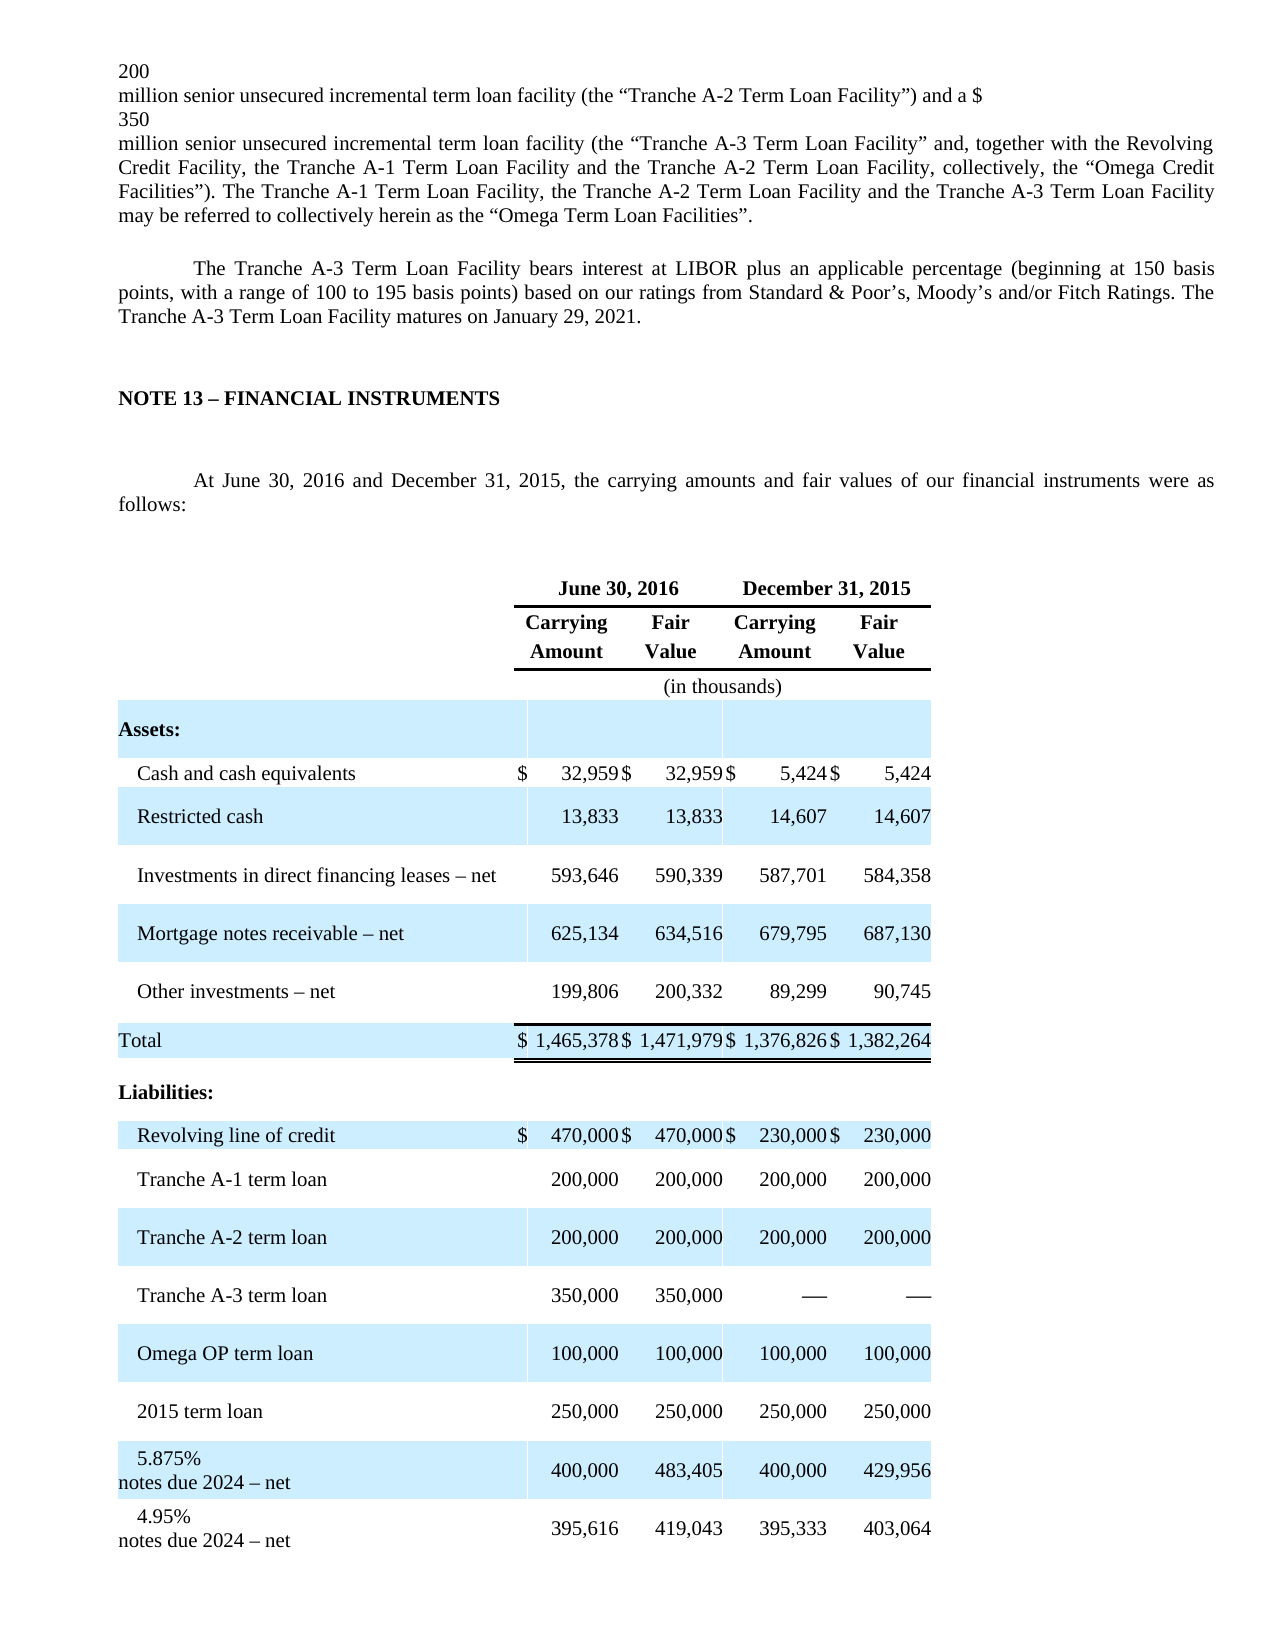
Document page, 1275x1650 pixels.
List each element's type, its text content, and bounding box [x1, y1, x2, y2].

table_cell $ [723, 1026, 736, 1058]
table_cell [827, 1441, 840, 1499]
table_cell [723, 1499, 736, 1557]
table_cell 403,064 [840, 1499, 931, 1557]
table_cell 634,516 [632, 904, 722, 962]
table_cell Amount [514, 637, 618, 668]
table_cell 5.875% notes due 2024 – net [118, 1441, 512, 1499]
table_cell [514, 1324, 527, 1382]
table_header June 30, 2016 [514, 573, 722, 605]
table_cell [632, 700, 722, 758]
table_cell $ [723, 759, 736, 787]
table_cell Fair [827, 608, 931, 637]
table_cell 200,000 [736, 1208, 827, 1266]
table_cell 100,000 [632, 1324, 722, 1382]
table_cell (in thousands) [514, 671, 931, 700]
table_cell 200,000 [840, 1150, 931, 1208]
table_cell 13,833 [528, 787, 618, 845]
table_cell 199,806 [528, 962, 618, 1023]
text 200 [118, 59, 1216, 83]
table_cell 32,959 [632, 759, 722, 787]
table_cell $ [723, 1121, 736, 1149]
table_cell 200,332 [632, 962, 722, 1023]
table_cell 587,701 [736, 845, 827, 904]
table_cell [827, 1383, 840, 1441]
table_cell [723, 787, 736, 845]
table_cell Restricted cash [118, 787, 512, 845]
table_cell — [736, 1266, 827, 1324]
table_cell — [840, 1266, 931, 1324]
table_cell Revolving line of credit [118, 1121, 512, 1149]
table_cell [827, 962, 840, 1023]
table_cell 200,000 [528, 1150, 618, 1208]
table_cell [514, 787, 527, 845]
table_cell Fair [618, 608, 722, 637]
table_cell [618, 1266, 632, 1324]
table_cell [118, 637, 512, 668]
table_cell 200,000 [528, 1208, 618, 1266]
table_cell [618, 1208, 632, 1266]
table_cell [827, 700, 840, 758]
table_cell 5,424 [840, 759, 931, 787]
table_cell 14,607 [736, 787, 827, 845]
table_cell [723, 904, 736, 962]
table_cell [723, 962, 736, 1023]
table_cell [723, 1324, 736, 1382]
table_cell 230,000 [736, 1121, 827, 1149]
text million senior unsecured incremental term loan facility (the “Tranche A-2 Term Loan Facility”) and a $ [118, 83, 1216, 107]
table_cell [618, 1063, 632, 1121]
table_cell [618, 1441, 632, 1499]
table_cell $ [618, 1026, 632, 1058]
table_cell 429,956 [840, 1441, 931, 1499]
table_cell [723, 1063, 736, 1121]
table_cell Liabilities: [118, 1058, 512, 1121]
table_cell 350,000 [632, 1266, 722, 1324]
table_cell [827, 845, 840, 904]
table_cell 100,000 [840, 1324, 931, 1382]
table_cell Value [827, 637, 931, 668]
table_cell [840, 1063, 931, 1121]
table_cell [632, 1063, 722, 1121]
table_cell [723, 700, 736, 758]
table_cell 593,646 [528, 845, 618, 904]
table_cell 1,382,264 [840, 1026, 931, 1058]
table_cell [118, 668, 512, 700]
text At June 30, 2016 and December 31, 2015, the carrying amounts and fair values of our financial instruments were as follows: [118, 467, 1216, 516]
table_cell [514, 1383, 527, 1441]
table_cell Amount [723, 637, 827, 668]
table_cell [514, 962, 527, 1023]
table_cell Tranche A-2 term loan [118, 1208, 512, 1266]
table_cell Carrying [723, 608, 827, 637]
table_cell [118, 605, 512, 637]
table_cell Other investments – net [118, 962, 512, 1023]
table_cell [723, 845, 736, 904]
table_cell 100,000 [528, 1324, 618, 1382]
table_cell [827, 1208, 840, 1266]
table_cell $ [618, 1121, 632, 1149]
table_cell [514, 700, 527, 758]
table_cell $ [827, 1026, 840, 1058]
table_cell 395,616 [528, 1499, 618, 1557]
table_cell 200,000 [632, 1208, 722, 1266]
table_cell [618, 962, 632, 1023]
table_cell 5,424 [736, 759, 827, 787]
table_cell Assets: [118, 700, 512, 758]
table_cell 590,339 [632, 845, 722, 904]
table_cell [723, 1208, 736, 1266]
table_cell [514, 1208, 527, 1266]
table_cell Tranche A-1 term loan [118, 1150, 512, 1208]
table_cell 250,000 [528, 1383, 618, 1441]
table_cell 250,000 [840, 1383, 931, 1441]
text 350 [118, 107, 1216, 131]
table_cell Carrying [514, 608, 618, 637]
table_cell [723, 1383, 736, 1441]
table_cell 419,043 [632, 1499, 722, 1557]
table_cell [618, 1499, 632, 1557]
table_header [118, 573, 512, 605]
table_cell $ [827, 1121, 840, 1149]
table_cell 400,000 [736, 1441, 827, 1499]
table_cell 200,000 [840, 1208, 931, 1266]
table_cell [514, 1150, 527, 1208]
table_cell [618, 904, 632, 962]
table_cell [827, 1266, 840, 1324]
table_cell [618, 1150, 632, 1208]
table_cell 1,471,979 [632, 1026, 722, 1058]
table_cell 350,000 [528, 1266, 618, 1324]
table_cell 483,405 [632, 1441, 722, 1499]
table_cell 32,959 [528, 759, 618, 787]
table_cell [618, 700, 632, 758]
text NOTE 13 – FINANCIAL INSTRUMENTS [118, 386, 1216, 410]
table_cell 1,465,378 [528, 1026, 618, 1058]
table_cell Cash and cash equivalents [118, 759, 512, 787]
table_cell [736, 1063, 827, 1121]
table_cell 400,000 [528, 1441, 618, 1499]
table_cell 13,833 [632, 787, 722, 845]
table_cell $ [618, 759, 632, 787]
table_cell 687,130 [840, 904, 931, 962]
table_cell [723, 1266, 736, 1324]
table_cell 200,000 [632, 1150, 722, 1208]
table_cell [827, 1499, 840, 1557]
table_cell 2015 term loan [118, 1383, 512, 1441]
table_cell 395,333 [736, 1499, 827, 1557]
table_cell [840, 700, 931, 758]
table_cell 89,299 [736, 962, 827, 1023]
table_cell [618, 845, 632, 904]
table_cell $ [514, 1026, 527, 1058]
table_cell Mortgage notes receivable – net [118, 904, 512, 962]
table_cell [827, 1063, 840, 1121]
table_cell Investments in direct financing leases – net [118, 845, 512, 904]
table_cell 625,134 [528, 904, 618, 962]
table_cell [618, 787, 632, 845]
table_cell Tranche A-3 term loan [118, 1266, 512, 1324]
table_cell Value [618, 637, 722, 668]
table_cell 584,358 [840, 845, 931, 904]
table_cell [827, 904, 840, 962]
table_cell 470,000 [528, 1121, 618, 1149]
table_cell 679,795 [736, 904, 827, 962]
table_cell $ [514, 1121, 527, 1149]
table_cell [723, 1441, 736, 1499]
table_cell 100,000 [736, 1324, 827, 1382]
table_cell 470,000 [632, 1121, 722, 1149]
table_cell [723, 1150, 736, 1208]
table_cell 250,000 [736, 1383, 827, 1441]
table_cell [514, 1063, 527, 1121]
table_cell [514, 1266, 527, 1324]
table_cell [528, 700, 618, 758]
table_cell 4.95% notes due 2024 – net [118, 1499, 512, 1557]
table_cell [618, 1324, 632, 1382]
table_cell 14,607 [840, 787, 931, 845]
table_cell 250,000 [632, 1383, 722, 1441]
text million senior unsecured incremental term loan facility (the “Tranche A-3 Term Loan Facility” and, together with the Revolving Credit Facility, the Tranche A-1 Term Loan Facility and the Tranche A-2 Term Loan Facility, collectively, the “Omega Credit Facilities”). The Tranche A-1 Term Loan Facility, the Tranche A-2 Term Loan Facility and the Tranche A-3 Term Loan Facility may be referred to collectively herein as the “Omega Term Loan Facilities”. [118, 131, 1216, 227]
table_cell [827, 1324, 840, 1382]
table_cell 1,376,826 [736, 1026, 827, 1058]
table_cell 230,000 [840, 1121, 931, 1149]
table_cell [736, 700, 827, 758]
table_cell [514, 904, 527, 962]
table_cell [827, 1150, 840, 1208]
table_cell [514, 845, 527, 904]
table_cell 90,745 [840, 962, 931, 1023]
table_cell $ [827, 759, 840, 787]
table_cell [618, 1383, 632, 1441]
table_cell 200,000 [736, 1150, 827, 1208]
table_cell [514, 1441, 527, 1499]
table_cell Total [118, 1023, 512, 1058]
table_cell [827, 787, 840, 845]
text The Tranche A-3 Term Loan Facility bears interest at LIBOR plus an applicable percentage (beginning at 150 basis points, with a range of 100 to 195 basis points) based on our ratings from Standard & Poor’s, Moody’s and/or Fitch Ratings. The Tranche A-3 Term Loan Facility matures on January 29, 2021. [118, 256, 1216, 328]
table_cell $ [514, 759, 527, 787]
table_cell [528, 1063, 618, 1121]
table_header December 31, 2015 [723, 573, 931, 605]
table_cell [514, 1499, 527, 1557]
table_cell Omega OP term loan [118, 1324, 512, 1382]
